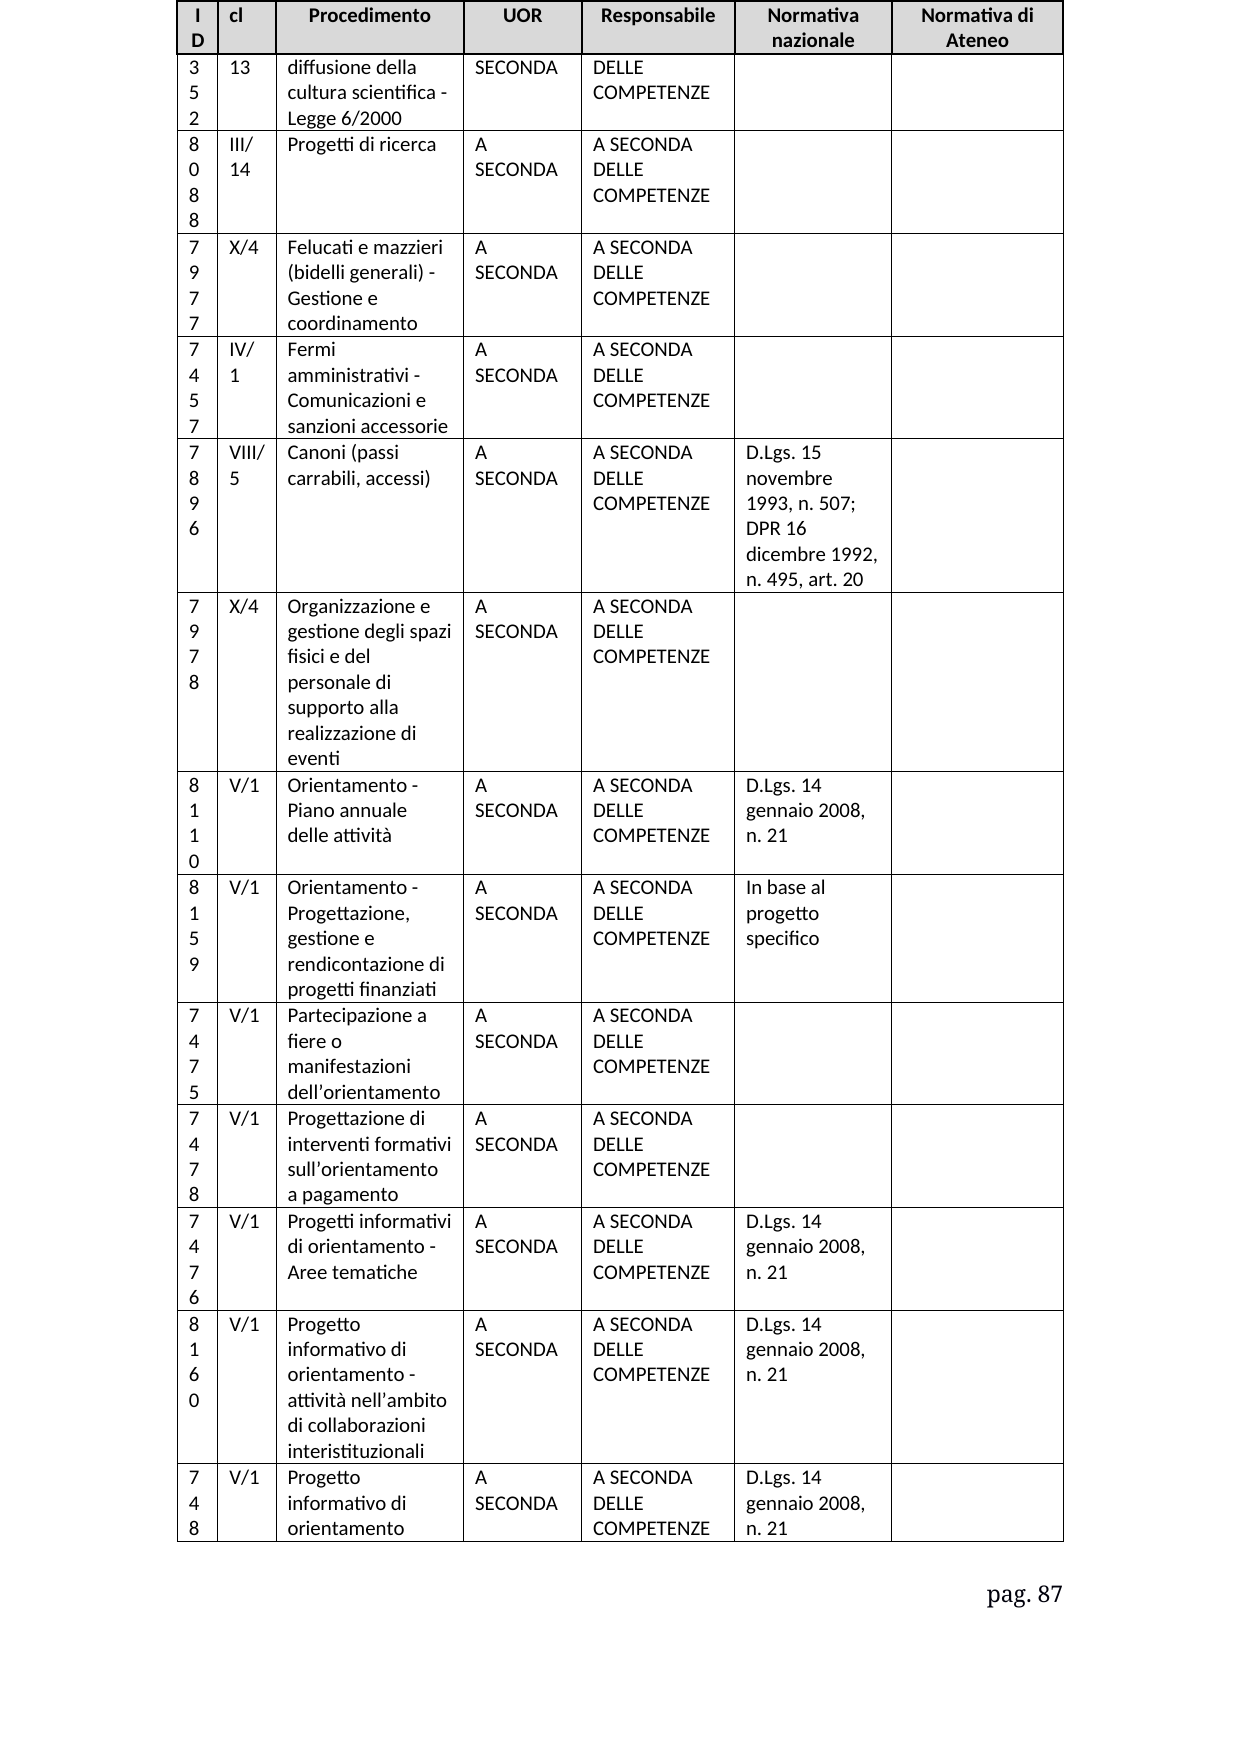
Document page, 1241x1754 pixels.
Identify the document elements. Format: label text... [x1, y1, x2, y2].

table_cell [892, 55, 1063, 130]
table_cell A SECONDA DELLE COMPETENZE [582, 1208, 734, 1310]
table_cell [892, 1003, 1063, 1104]
table_cell D.Lgs. 14 gennaio 2008, n. 21 [735, 1464, 891, 1541]
table_cell 7896 [178, 439, 217, 592]
table_cell A SECONDA [464, 439, 581, 592]
table_cell 8088 [178, 131, 217, 233]
table_cell A SECONDA [464, 234, 581, 336]
table_cell D.Lgs. 15 novembre 1993, n. 507; DPR 16 dicembre 1992, n. 495, art. 20 [735, 439, 891, 592]
table_cell A SECONDA [464, 772, 581, 873]
table_cell [892, 593, 1063, 771]
table_cell [892, 439, 1063, 592]
table_cell A SECONDA [464, 1003, 581, 1104]
table_cell A SECONDA DELLE COMPETENZE [582, 1105, 734, 1207]
table_cell Progetti informativi di orientamento - Aree tematiche [277, 1208, 463, 1310]
table_cell A SECONDA [464, 131, 581, 233]
table_cell V/1 [218, 1464, 276, 1541]
table_cell [735, 131, 891, 233]
table_cell X/4 [218, 234, 276, 336]
table_cell [735, 234, 891, 336]
table_header ID [178, 2, 217, 53]
table_cell [892, 1464, 1063, 1541]
table_cell A SECONDA DELLE COMPETENZE [582, 875, 734, 1002]
table_cell A SECONDA DELLE COMPETENZE [582, 593, 734, 771]
table_cell Progetti di ricerca [277, 131, 463, 233]
table_cell A SECONDA DELLE COMPETENZE [582, 1464, 734, 1541]
table_cell A SECONDA [464, 875, 581, 1002]
table_cell In base al progetto specifico [735, 875, 891, 1002]
table_cell VIII/5 [218, 439, 276, 592]
table_cell V/1 [218, 1311, 276, 1463]
table_cell [735, 55, 891, 130]
table_cell [892, 875, 1063, 1002]
table_cell 7457 [178, 337, 217, 438]
table_cell Progetto informativo di orientamento [277, 1464, 463, 1541]
table_cell D.Lgs. 14 gennaio 2008, n. 21 [735, 772, 891, 873]
table_cell A SECONDA [464, 1105, 581, 1207]
table_cell V/1 [218, 772, 276, 873]
table_header Procedimento [277, 2, 463, 53]
table_header Responsabile [583, 2, 734, 53]
table_cell V/1 [218, 875, 276, 1002]
table_cell [735, 337, 891, 438]
table_cell A SECONDA [464, 1208, 581, 1310]
table_cell 7476 [178, 1208, 217, 1310]
table_cell V/1 [218, 1105, 276, 1207]
table_cell A SECONDA [464, 1311, 581, 1463]
table_cell A SECONDA DELLE COMPETENZE [582, 234, 734, 336]
table_cell V/1 [218, 1003, 276, 1104]
table_header Normativa nazionale [736, 2, 891, 53]
table_cell A SECONDA DELLE COMPETENZE [582, 439, 734, 592]
table_cell 7977 [178, 234, 217, 336]
table_cell IV/1 [218, 337, 276, 438]
table_cell 7475 [178, 1003, 217, 1104]
table_cell 13 [218, 55, 276, 130]
table_cell 352 [178, 55, 217, 130]
table_cell D.Lgs. 14 gennaio 2008, n. 21 [735, 1208, 891, 1310]
table_cell III/14 [218, 131, 276, 233]
table_cell diffusione della cultura scientifica - Legge 6/2000 [277, 55, 463, 130]
table_cell [892, 1105, 1063, 1207]
table_cell 7478 [178, 1105, 217, 1207]
table_cell [892, 1311, 1063, 1463]
table_cell A SECONDA [464, 593, 581, 771]
table_cell [735, 1003, 891, 1104]
table_cell [892, 1208, 1063, 1310]
table_cell D.Lgs. 14 gennaio 2008, n. 21 [735, 1311, 891, 1463]
table_cell 748 [178, 1464, 217, 1541]
table_header cl [219, 2, 275, 53]
table_cell Organizzazione e gestione degli spazi fisici e del personale di supporto alla realizzazione di eventi [277, 593, 463, 771]
table_cell A SECONDA DELLE COMPETENZE [582, 1311, 734, 1463]
table_cell Felucati e mazzieri (bidelli generali) - Gestione e coordinamento [277, 234, 463, 336]
table_cell Fermi amministrativi - Comunicazioni e sanzioni accessorie [277, 337, 463, 438]
table_cell Partecipazione a fiere o manifestazioni dell’orientamento [277, 1003, 463, 1104]
table_cell [892, 234, 1063, 336]
table_cell A SECONDA [464, 1464, 581, 1541]
table_cell [892, 772, 1063, 873]
table_cell DELLE COMPETENZE [582, 55, 734, 130]
table_cell A SECONDA DELLE COMPETENZE [582, 131, 734, 233]
table_cell [735, 1105, 891, 1207]
table_cell A SECONDA DELLE COMPETENZE [582, 772, 734, 873]
table_cell Canoni (passi carrabili, accessi) [277, 439, 463, 592]
table_cell 8160 [178, 1311, 217, 1463]
table_cell Progettazione di interventi formativi sull’orientamento a pagamento [277, 1105, 463, 1207]
table_cell X/4 [218, 593, 276, 771]
table_header UOR [465, 2, 581, 53]
table_cell A SECONDA [464, 337, 581, 438]
table_cell [735, 593, 891, 771]
table_cell 7978 [178, 593, 217, 771]
table_cell 8110 [178, 772, 217, 873]
table_cell A SECONDA DELLE COMPETENZE [582, 1003, 734, 1104]
table_cell SECONDA [464, 55, 581, 130]
table_cell 8159 [178, 875, 217, 1002]
table_cell V/1 [218, 1208, 276, 1310]
table_cell Orientamento - Piano annuale delle attività [277, 772, 463, 873]
table_cell [892, 337, 1063, 438]
table_cell A SECONDA DELLE COMPETENZE [582, 337, 734, 438]
table_cell [892, 131, 1063, 233]
table_header Normativa di Ateneo [893, 2, 1062, 53]
table_cell Orientamento - Progettazione, gestione e rendicontazione di progetti finanziati [277, 875, 463, 1002]
table_cell Progetto informativo di orientamento - attività nell’ambito di collaborazioni interistituzionali [277, 1311, 463, 1463]
